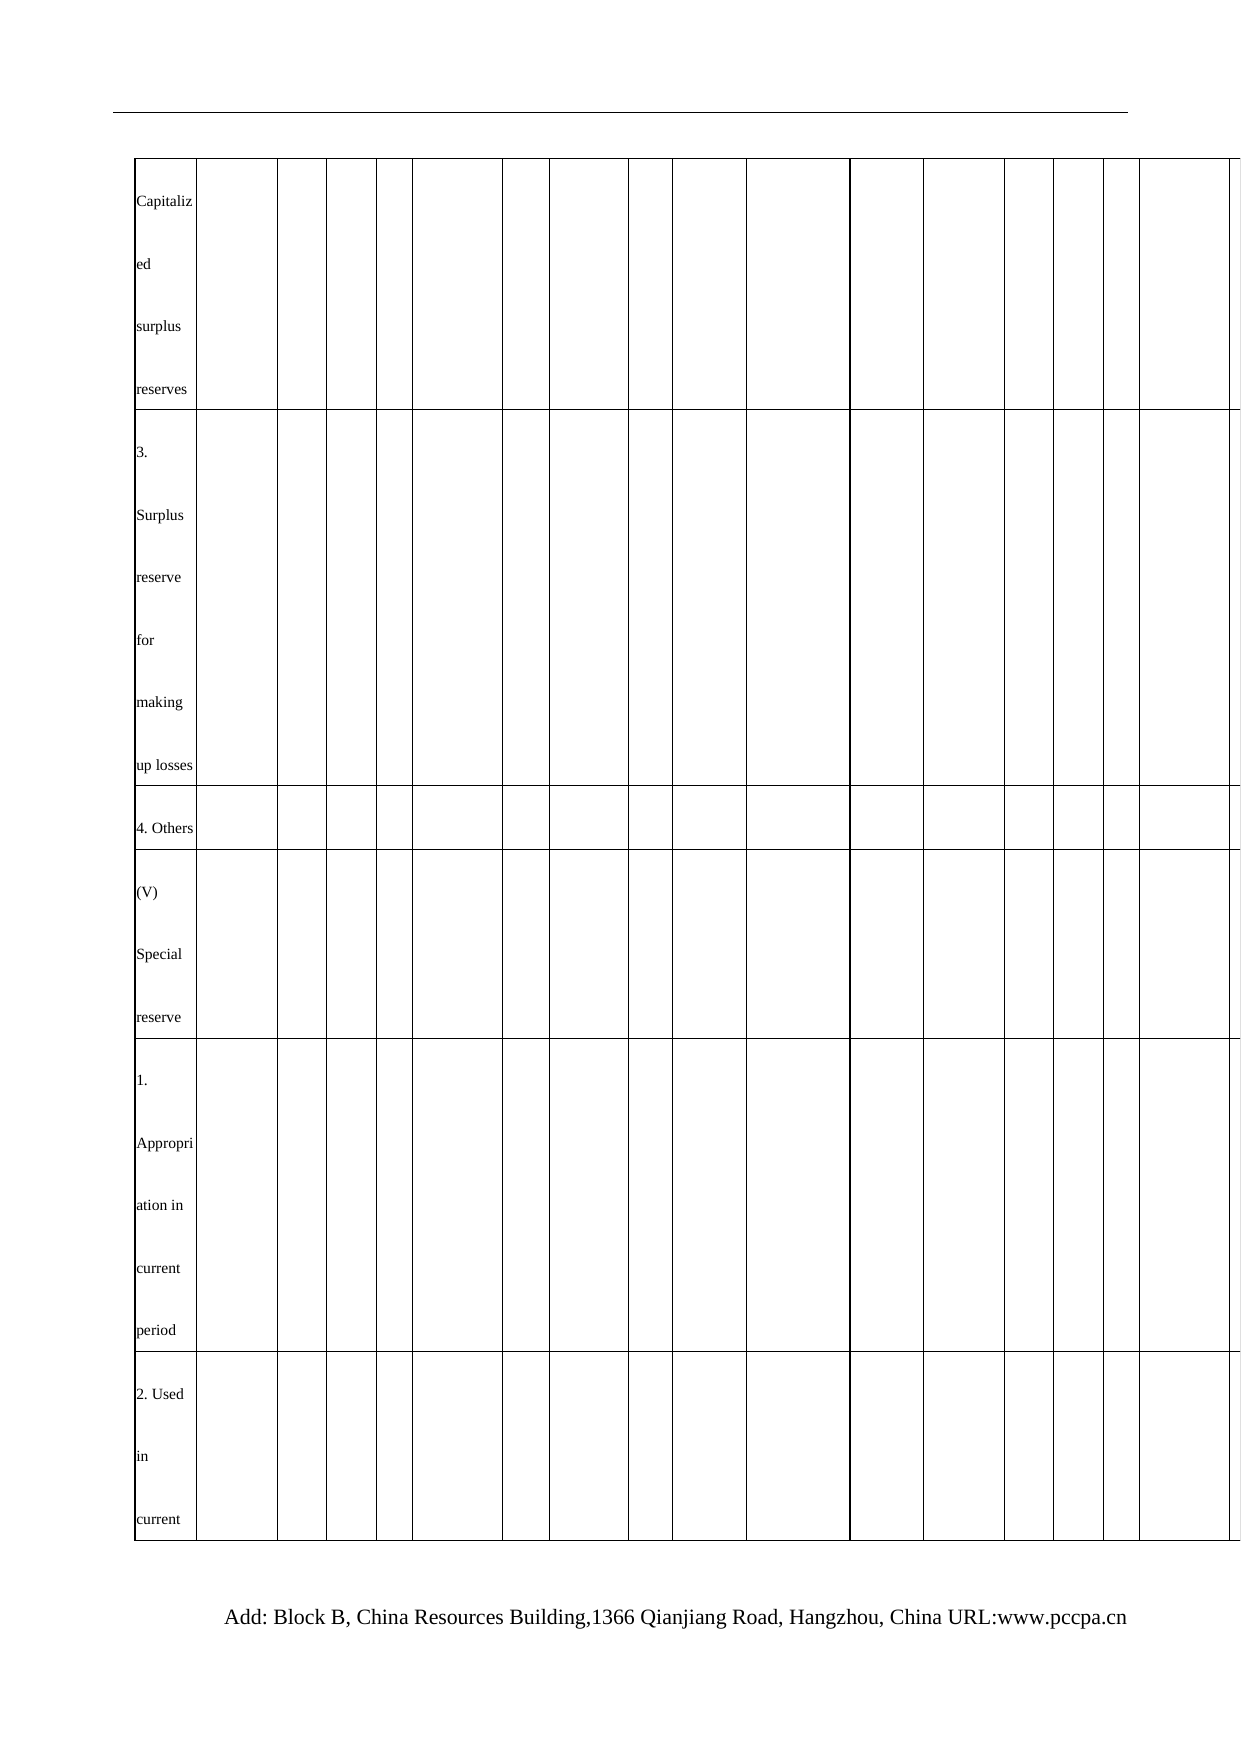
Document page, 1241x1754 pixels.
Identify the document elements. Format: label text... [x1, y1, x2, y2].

table_cell [113, 409, 134, 785]
table_cell [197, 786, 277, 849]
table_cell 4. Others [136, 786, 196, 849]
table_cell [197, 1039, 277, 1351]
table_cell [851, 786, 923, 849]
table_cell [747, 850, 849, 1037]
table_cell [924, 1352, 1004, 1539]
table_cell [197, 850, 277, 1037]
table_cell [629, 1039, 672, 1351]
table_cell [1005, 786, 1053, 849]
table_cell [851, 1039, 923, 1351]
table_cell [851, 850, 923, 1037]
table_cell 3. Surplus reserve for making up losses [136, 410, 196, 785]
table_cell [1005, 159, 1053, 409]
table_cell 2. Used in current [136, 1352, 196, 1539]
table_cell [1230, 850, 1240, 1037]
table_cell [1104, 850, 1139, 1037]
table_cell [673, 410, 746, 785]
table_cell [1054, 1039, 1103, 1351]
table_cell [1005, 850, 1053, 1037]
table_cell [1230, 1039, 1240, 1351]
table_cell [278, 850, 326, 1037]
table_cell [1140, 1039, 1229, 1351]
table_cell [924, 410, 1004, 785]
table_cell [1230, 410, 1240, 785]
table_cell [1054, 159, 1103, 409]
table_cell [629, 1352, 672, 1539]
table_cell [197, 159, 277, 409]
table_cell [1104, 1352, 1139, 1539]
table_cell [1054, 850, 1103, 1037]
table_cell [113, 158, 134, 409]
table_cell [327, 850, 376, 1037]
table_cell [327, 159, 376, 409]
table_cell [377, 1039, 412, 1351]
table_cell [197, 410, 277, 785]
table_cell [413, 410, 502, 785]
table_cell [1104, 159, 1139, 409]
table_cell [673, 786, 746, 849]
table_cell [327, 410, 376, 785]
table_cell [1230, 159, 1240, 409]
table_cell [550, 410, 628, 785]
table_cell [747, 786, 849, 849]
table_cell [413, 1352, 502, 1539]
table_cell [1054, 786, 1103, 849]
table_cell [550, 1039, 628, 1351]
table_cell [278, 159, 326, 409]
table_cell [550, 1352, 628, 1539]
table_cell 1. Appropriation in current period [136, 1039, 196, 1351]
table_cell [1054, 1352, 1103, 1539]
table_cell [550, 786, 628, 849]
table_cell [377, 159, 412, 409]
table_cell [413, 1039, 502, 1351]
table_cell [1005, 410, 1053, 785]
table_cell [747, 1352, 849, 1539]
table_cell [851, 410, 923, 785]
table_cell [503, 786, 549, 849]
table_cell [629, 850, 672, 1037]
table_cell [629, 410, 672, 785]
table_cell [924, 1039, 1004, 1351]
table_cell [327, 1039, 376, 1351]
table_cell [413, 159, 502, 409]
table_cell [503, 159, 549, 409]
table_cell [629, 786, 672, 849]
table_cell [851, 159, 923, 409]
table_cell [413, 786, 502, 849]
table_cell [377, 410, 412, 785]
table_cell [924, 786, 1004, 849]
table_cell [327, 1352, 376, 1539]
table_cell [413, 850, 502, 1037]
table_cell [278, 1352, 326, 1539]
table_cell [1104, 410, 1139, 785]
table_cell [113, 785, 134, 849]
table_cell [747, 410, 849, 785]
table_cell [550, 159, 628, 409]
table_cell [1140, 1352, 1229, 1539]
table_cell [673, 1352, 746, 1539]
table_cell [629, 159, 672, 409]
table_cell Capitalized surplus reserves [136, 159, 196, 409]
table_cell [1005, 1352, 1053, 1539]
table_cell [924, 850, 1004, 1037]
table_cell [1140, 850, 1229, 1037]
table_cell [1140, 410, 1229, 785]
table_cell [1140, 786, 1229, 849]
table_cell [673, 1039, 746, 1351]
table_cell [327, 786, 376, 849]
table_cell [113, 1038, 134, 1351]
table_cell [503, 1352, 549, 1539]
table_cell [377, 1352, 412, 1539]
table_cell [747, 159, 849, 409]
table_cell [278, 1039, 326, 1351]
table_cell [1230, 1352, 1240, 1539]
table_cell [503, 850, 549, 1037]
table_cell [278, 786, 326, 849]
table_cell [503, 1039, 549, 1351]
table_cell [197, 1352, 277, 1539]
table_cell [1140, 159, 1229, 409]
table_cell [377, 786, 412, 849]
table_cell [377, 850, 412, 1037]
table_cell [924, 159, 1004, 409]
table_cell [673, 850, 746, 1037]
table_cell [1104, 786, 1139, 849]
table_cell [1230, 786, 1240, 849]
table_cell [1005, 1039, 1053, 1351]
table_cell [503, 410, 549, 785]
table_cell (V) Special reserve [136, 850, 196, 1037]
table_cell [550, 850, 628, 1037]
table_cell [747, 1039, 849, 1351]
table_cell [278, 410, 326, 785]
table_cell [113, 1351, 134, 1539]
table_cell [1054, 410, 1103, 785]
table_cell [851, 1352, 923, 1539]
table_cell [113, 849, 134, 1037]
table_cell [1104, 1039, 1139, 1351]
table_cell [673, 159, 746, 409]
